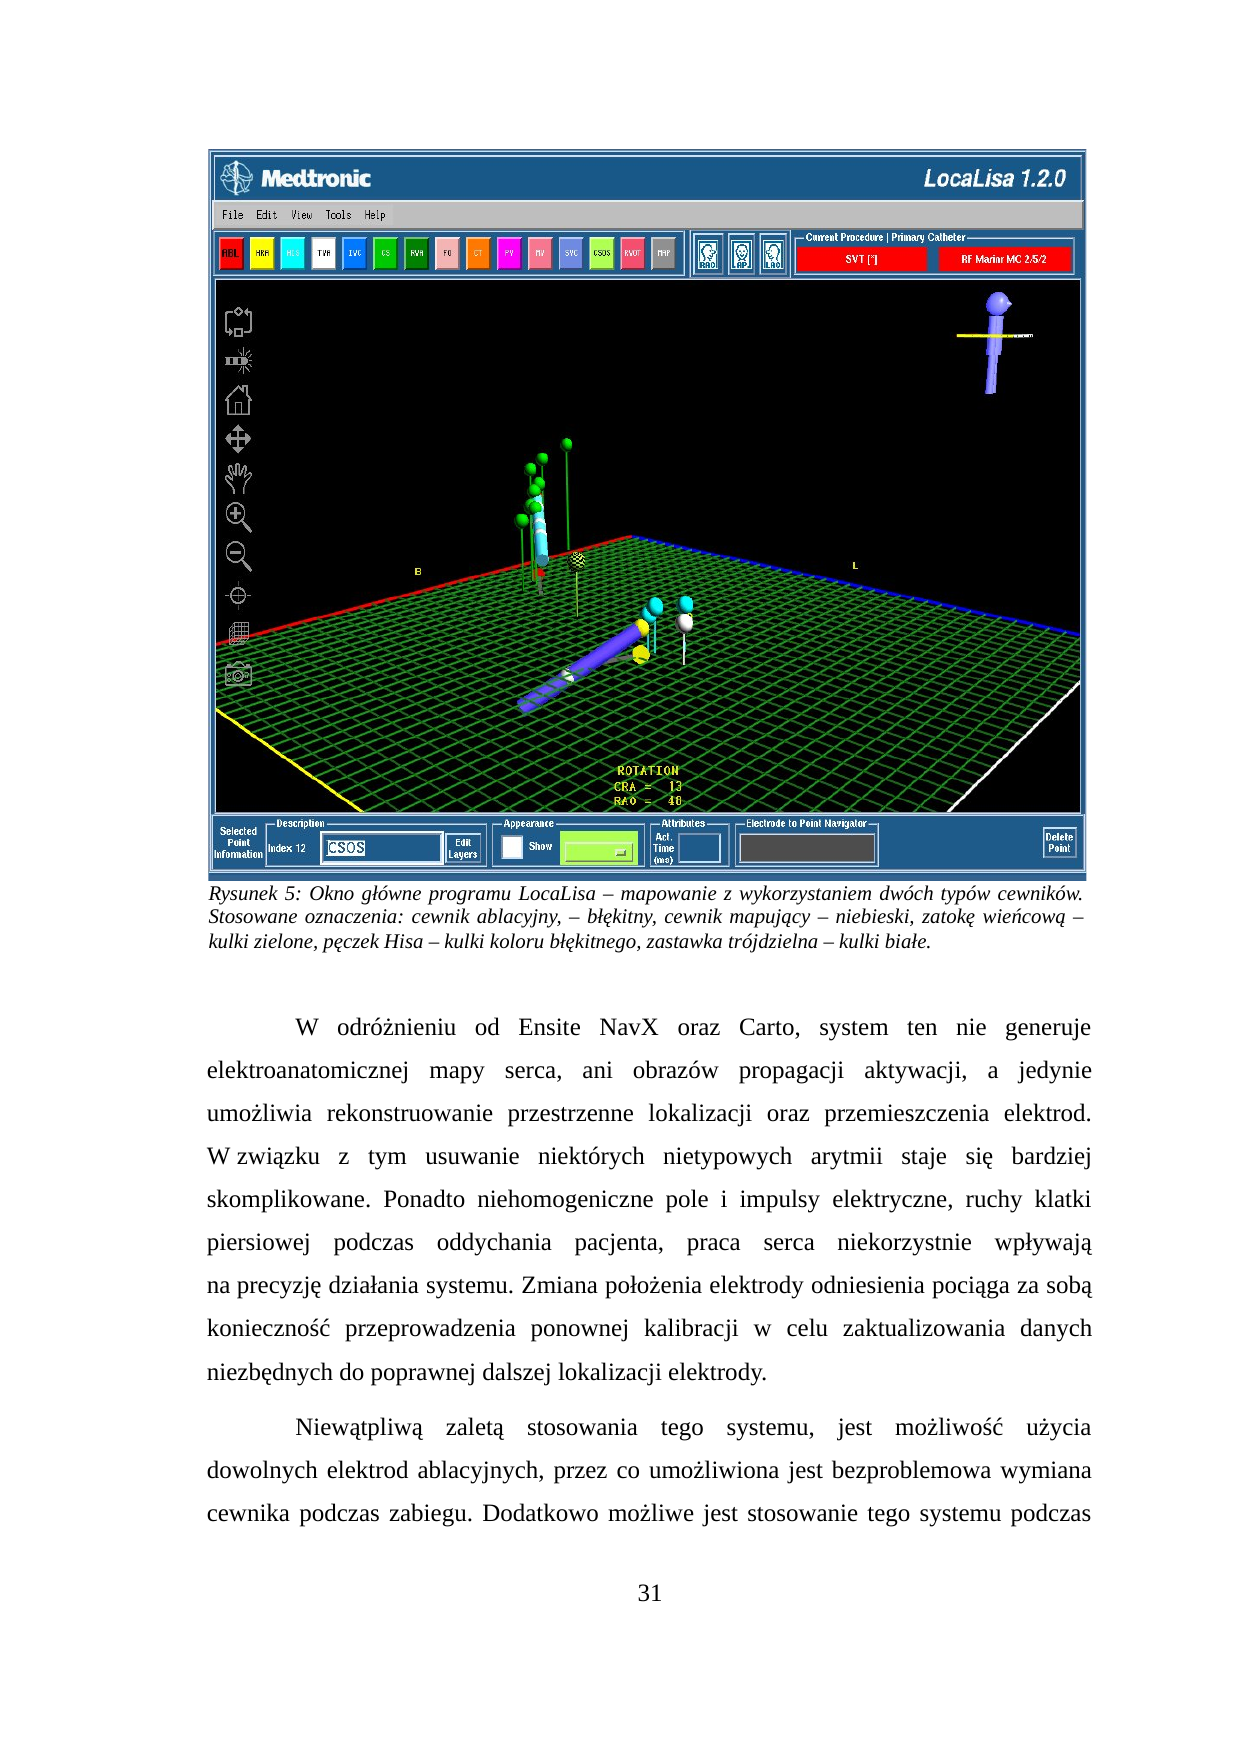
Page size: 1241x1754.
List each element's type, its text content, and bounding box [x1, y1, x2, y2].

picture [208, 149, 1087, 881]
text Niewątpliwą zaletą stosowania tego systemu, jest możliwość użycia dowolnych elektrod ablacyjnych, przez co umożliwiona jest bezproblemowa wymiana cewnika podczas zabiegu. Dodatkowo możliwe jest stosowanie tego systemu podczas [207, 1412, 1093, 1527]
text W odróżnieniu od Ensite NavX oraz Carto, system ten nie generuje elektroanatomicznej mapy serca, ani obrazów propagacji aktywacji, a jedynie umożliwia rekonstruowanie przestrzenne lokalizacji oraz przemieszczenia elektrod. W związku z tym usuwanie niektórych nietypowych arytmii staje się bardziej skomplikowane. Ponadto niehomogeniczne pole i impulsy elektryczne, ruchy klatki piersiowej podczas oddychania pacjenta, praca serca niekorzystnie wpływają na precyzję działania systemu. Zmiana położenia elektrody odniesienia pociąga za sobą konieczność przeprowadzenia ponownej kalibracji w celu zaktualizowania danych niezbędnych do poprawnej dalszej lokalizacji elektrody. [207, 1012, 1093, 1385]
text Rysunek 5: Okno główne programu LocaLisa – mapowanie z wykorzystaniem dwóch typów cewników. Stosowane oznaczenia: cewnik ablacyjny, – błękitny, cewnik mapujący – niebieski, zatokę wieńcową – kulki zielone, pęczek Hisa – kulki koloru błękitnego, zastawka trójdzielna – kulki białe. [208, 881, 1086, 953]
